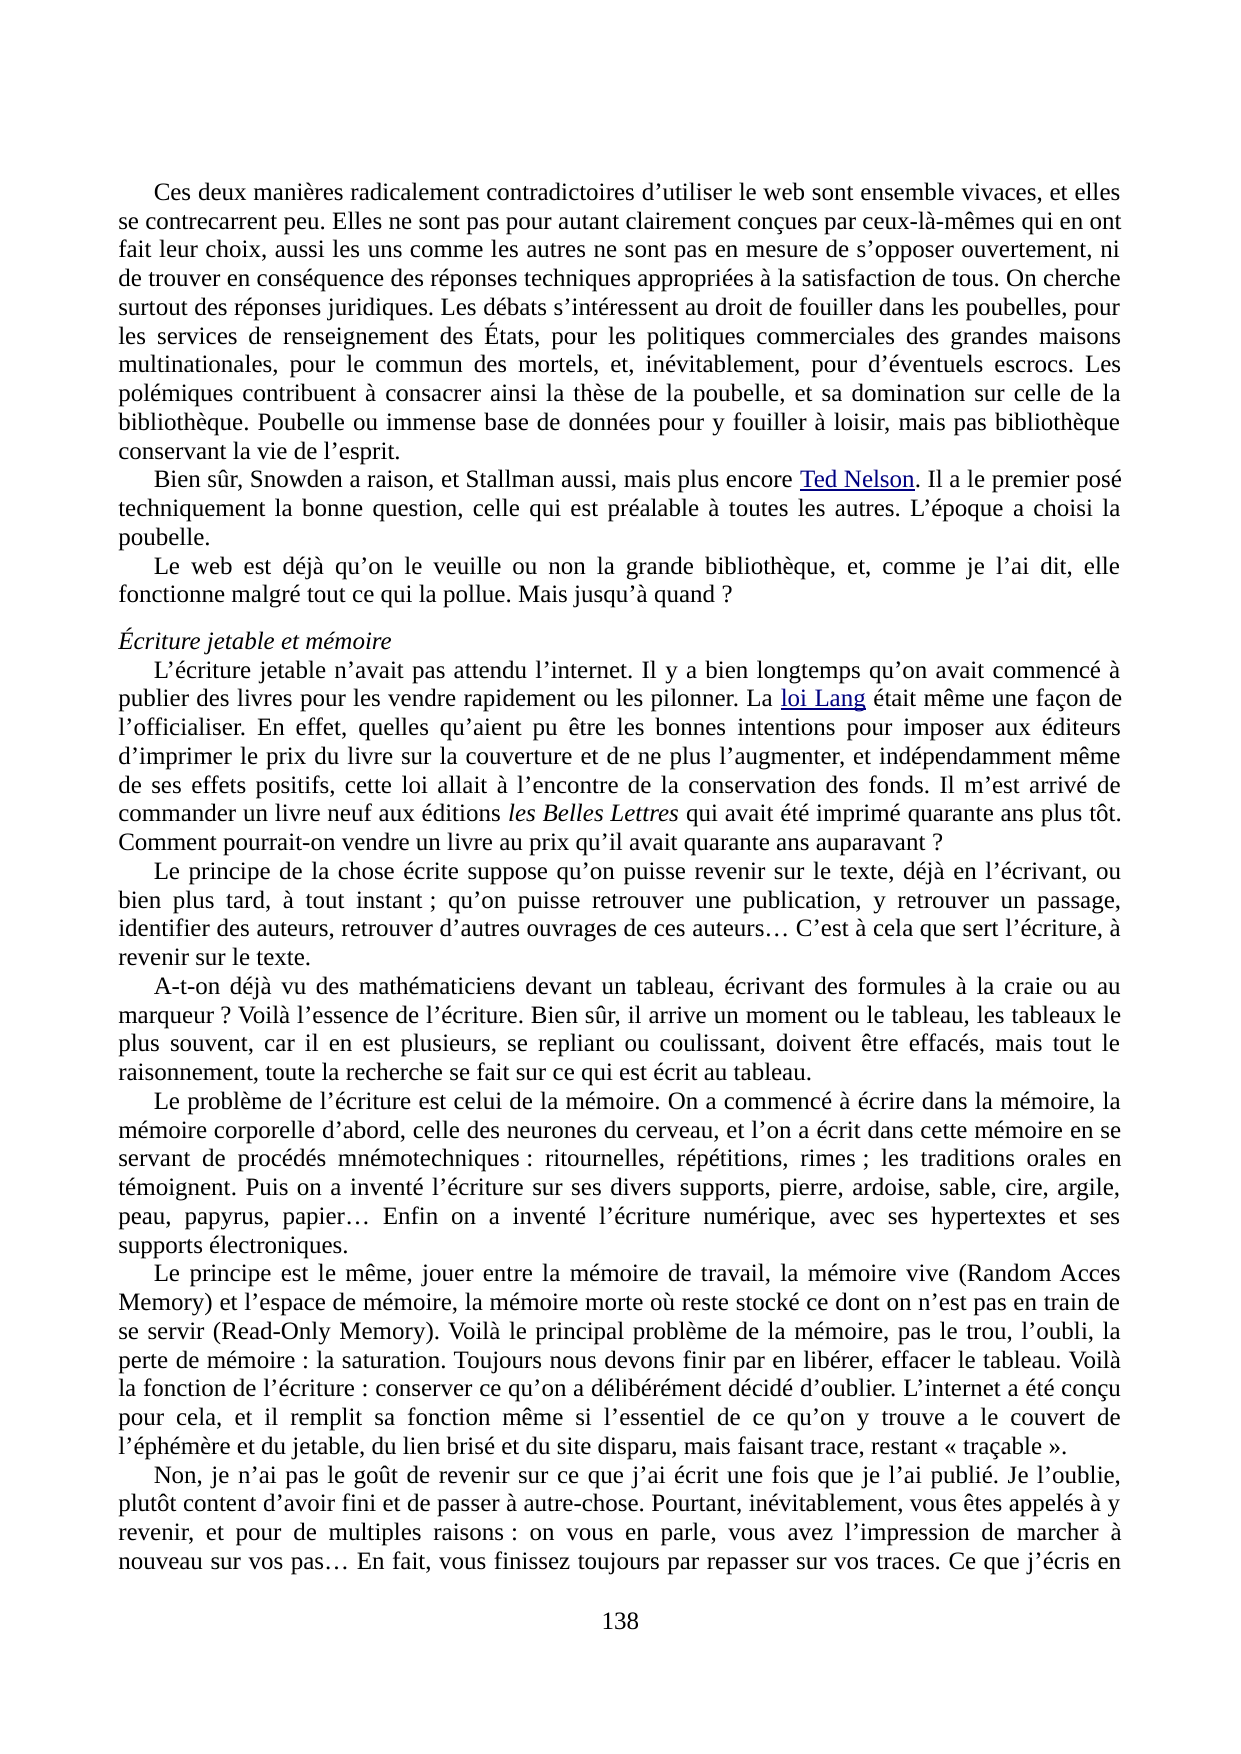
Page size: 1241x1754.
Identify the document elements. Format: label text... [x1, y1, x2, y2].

subtitle Écriture jetable et mémoire [118, 626, 1122, 655]
text Le web est déjà qu’on le veuille ou non la grande bibliothèque, et, comme je l’ai dit, elle fonctionne malgré tout ce qui la pollue. Mais jusqu’à quand ? [118, 551, 1122, 608]
text Non, je n’ai pas le goût de revenir sur ce que j’ai écrit une fois que je l’ai publié. Je l’oublie, plutôt content d’avoir fini et de passer à autre-chose. Pourtant, inévitablement, vous êtes appelés à y revenir, et pour de multiples raisons : on vous en parle, vous avez l’impression de marcher à nouveau sur vos pas… En fait, vous finissez toujours par repasser sur vos traces. Ce que j’écris en [118, 1460, 1122, 1575]
text A-t-on déjà vu des mathématiciens devant un tableau, écrivant des formules à la craie ou au marqueur ? Voilà l’essence de l’écriture. Bien sûr, il arrive un moment ou le tableau, les tableaux le plus souvent, car il en est plusieurs, se repliant ou coulissant, doivent être effacés, mais tout le raisonnement, toute la recherche se fait sur ce qui est écrit au tableau. [118, 971, 1122, 1086]
text Le problème de l’écriture est celui de la mémoire. On a commencé à écrire dans la mémoire, la mémoire corporelle d’abord, celle des neurones du cerveau, et l’on a écrit dans cette mémoire en se servant de procédés mnémotechniques : ritournelles, répétitions, rimes ; les traditions orales en témoignent. Puis on a inventé l’écriture sur ses divers supports, pierre, ardoise, sable, cire, argile, peau, papyrus, papier… Enfin on a inventé l’écriture numérique, avec ses hypertextes et ses supports électroniques. [118, 1086, 1122, 1258]
text Bien sûr, Snowden a raison, et Stallman aussi, mais plus encore Ted Nelson. Il a le premier posé techniquement la bonne question, celle qui est préalable à toutes les autres. L’époque a choisi la poubelle. [118, 464, 1122, 551]
text Le principe est le même, jouer entre la mémoire de travail, la mémoire vive (Random Acces Memory) et l’espace de mémoire, la mémoire morte où reste stocké ce dont on n’est pas en train de se servir (Read-Only Memory). Voilà le principal problème de la mémoire, pas le trou, l’oubli, la perte de mémoire : la saturation. Toujours nous devons finir par en libérer, effacer le tableau. Voilà la fonction de l’écriture : conserver ce qu’on a délibérément décidé d’oublier. L’internet a été conçu pour cela, et il remplit sa fonction même si l’essentiel de ce qu’on y trouve a le couvert de l’éphémère et du jetable, du lien brisé et du site disparu, mais faisant trace, restant « traçable ». [118, 1258, 1122, 1460]
text Ces deux manières radicalement contradictoires d’utiliser le web sont ensemble vivaces, et elles se contrecarrent peu. Elles ne sont pas pour autant clairement conçues par ceux-là-mêmes qui en ont fait leur choix, aussi les uns comme les autres ne sont pas en mesure de s’opposer ouvertement, ni de trouver en conséquence des réponses techniques appropriées à la satisfaction de tous. On cherche surtout des réponses juridiques. Les débats s’intéressent au droit de fouiller dans les poubelles, pour les services de renseignement des États, pour les politiques commerciales des grandes maisons multinationales, pour le commun des mortels, et, inévitablement, pour d’éventuels escrocs. Les polémiques contribuent à consacrer ainsi la thèse de la poubelle, et sa domination sur celle de la bibliothèque. Poubelle ou immense base de données pour y fouiller à loisir, mais pas bibliothèque conservant la vie de l’esprit. [118, 177, 1122, 464]
text Le principe de la chose écrite suppose qu’on puisse revenir sur le texte, déjà en l’écrivant, ou bien plus tard, à tout instant ; qu’on puisse retrouver une publication, y retrouver un passage, identifier des auteurs, retrouver d’autres ouvrages de ces auteurs… C’est à cela que sert l’écriture, à revenir sur le texte. [118, 856, 1122, 971]
text L’écriture jetable n’avait pas attendu l’internet. Il y a bien longtemps qu’on avait commencé à publier des livres pour les vendre rapidement ou les pilonner. La loi Lang était même une façon de l’officialiser. En effet, quelles qu’aient pu être les bonnes intentions pour imposer aux éditeurs d’imprimer le prix du livre sur la couverture et de ne plus l’augmenter, et indépendamment même de ses effets positifs, cette loi allait à l’encontre de la conservation des fonds. Il m’est arrivé de commander un livre neuf aux éditions les Belles Lettres qui avait été imprimé quarante ans plus tôt. Comment pourrait-on vendre un livre au prix qu’il avait quarante ans auparavant ? [118, 655, 1122, 856]
